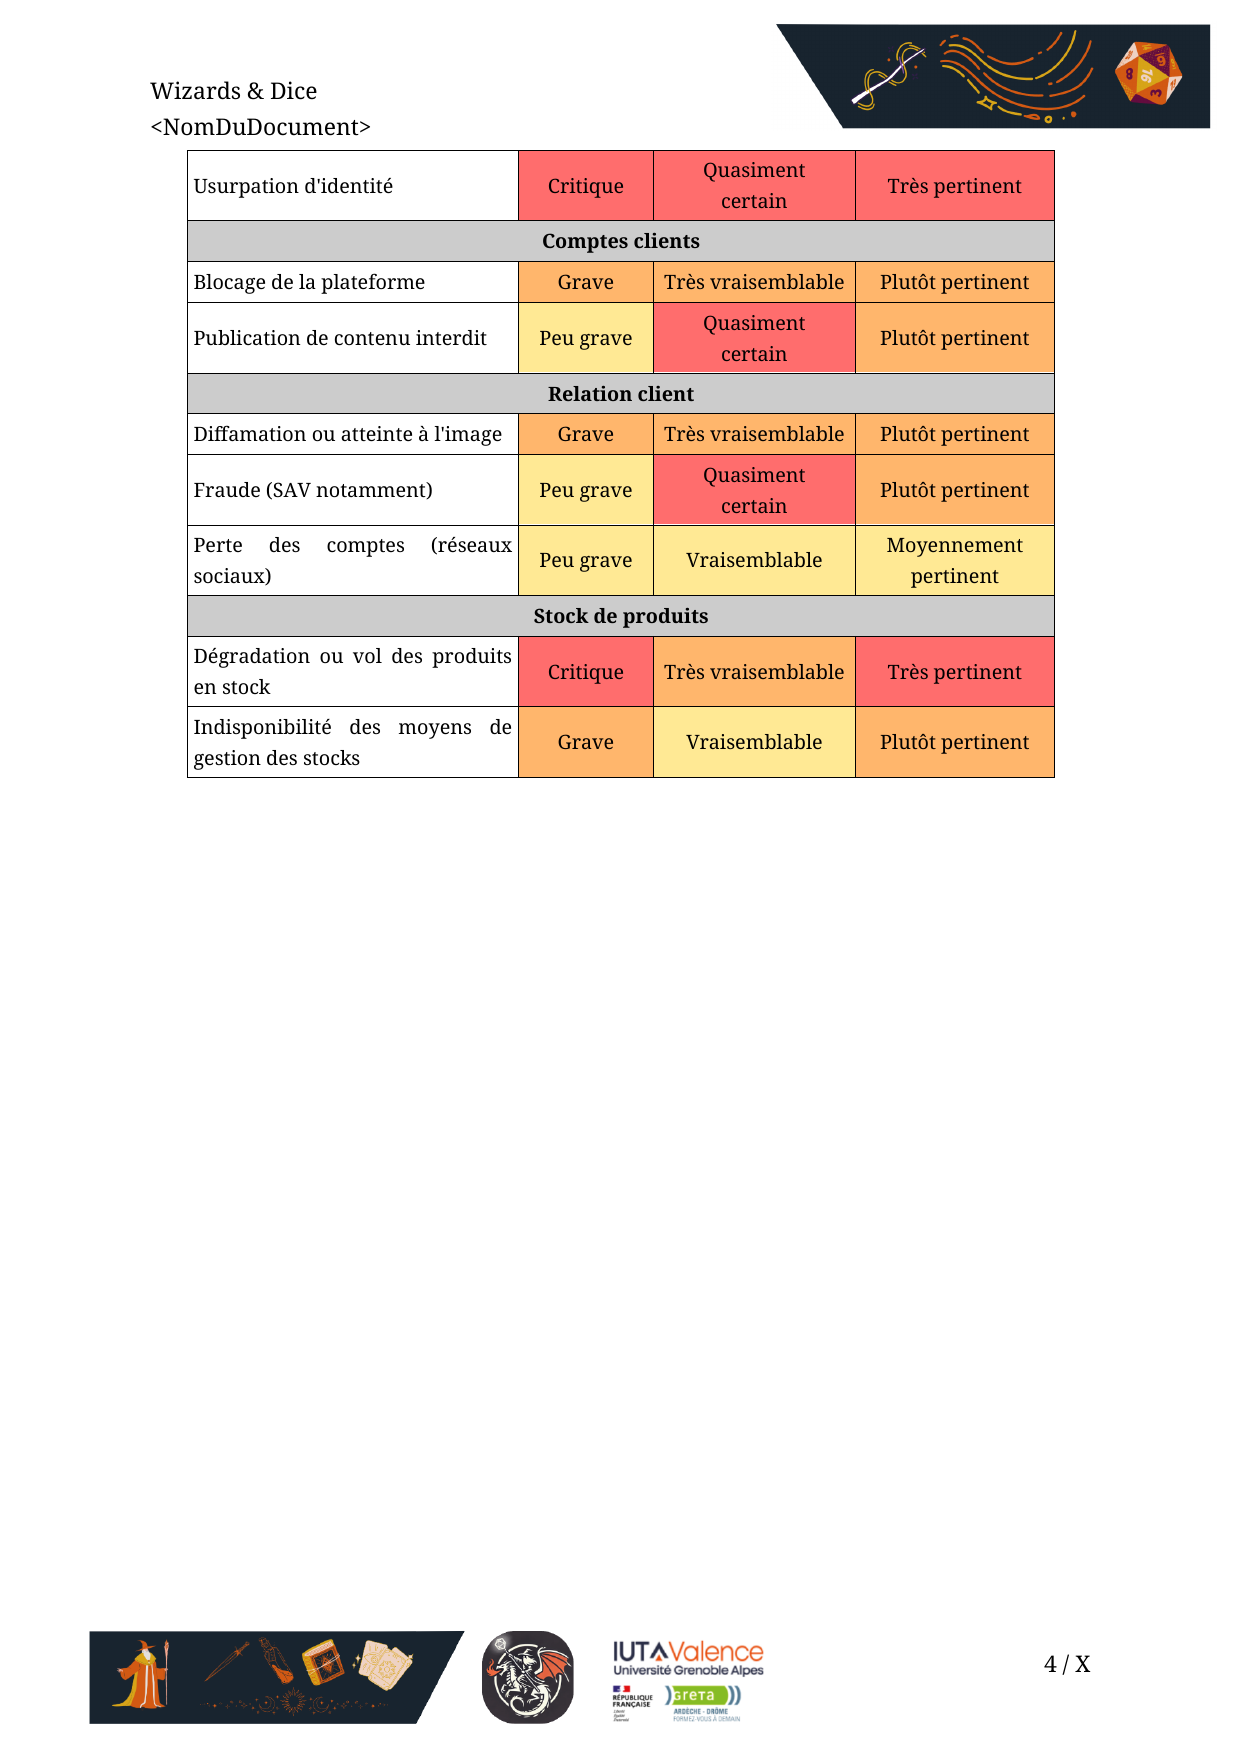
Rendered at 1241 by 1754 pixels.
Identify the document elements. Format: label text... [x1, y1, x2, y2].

table_cell Critique [519, 637, 653, 706]
table_cell Blocage de la plateforme [188, 262, 518, 302]
table_cell Fraude (SAV notamment) [188, 455, 518, 524]
table_cell Plutôt pertinent [856, 262, 1054, 302]
table_cell Grave [519, 414, 653, 454]
table_cell Relation client [188, 374, 1054, 413]
table_cell Critique [519, 151, 653, 220]
table_cell Vraisemblable [654, 526, 855, 595]
table_cell Quasiment certain [654, 455, 855, 524]
table_cell Très pertinent [856, 151, 1054, 220]
table_cell Plutôt pertinent [856, 707, 1054, 777]
table_cell Grave [519, 707, 653, 777]
table_cell Dégradation ou vol des produits en stock [188, 637, 518, 706]
table_cell Publication de contenu interdit [188, 303, 518, 372]
table_cell Stock de produits [188, 596, 1054, 636]
table_cell Très vraisemblable [654, 414, 855, 454]
table_cell Perte des comptes (réseaux sociaux) [188, 526, 518, 595]
table_cell Comptes clients [188, 221, 1054, 261]
table_cell Vraisemblable [654, 707, 855, 777]
table_cell Très vraisemblable [654, 637, 855, 706]
table_cell Quasiment certain [654, 303, 855, 372]
table_cell Peu grave [519, 526, 653, 595]
picture [771, 21, 1218, 131]
table_cell Plutôt pertinent [856, 455, 1054, 524]
table_cell Usurpation d'identité [188, 151, 518, 220]
picture [81, 1620, 788, 1733]
table_cell Très vraisemblable [654, 262, 855, 302]
table_cell Plutôt pertinent [856, 303, 1054, 372]
table_cell Grave [519, 262, 653, 302]
table_cell Quasiment certain [654, 151, 855, 220]
table_cell Diffamation ou atteinte à l'image [188, 414, 518, 454]
table_cell Très pertinent [856, 637, 1054, 706]
table_cell Plutôt pertinent [856, 414, 1054, 454]
table_cell Indisponibilité des moyens de gestion des stocks [188, 707, 518, 777]
table_cell Peu grave [519, 303, 653, 372]
table_cell Moyennement pertinent [856, 526, 1054, 595]
table_cell Peu grave [519, 455, 653, 524]
